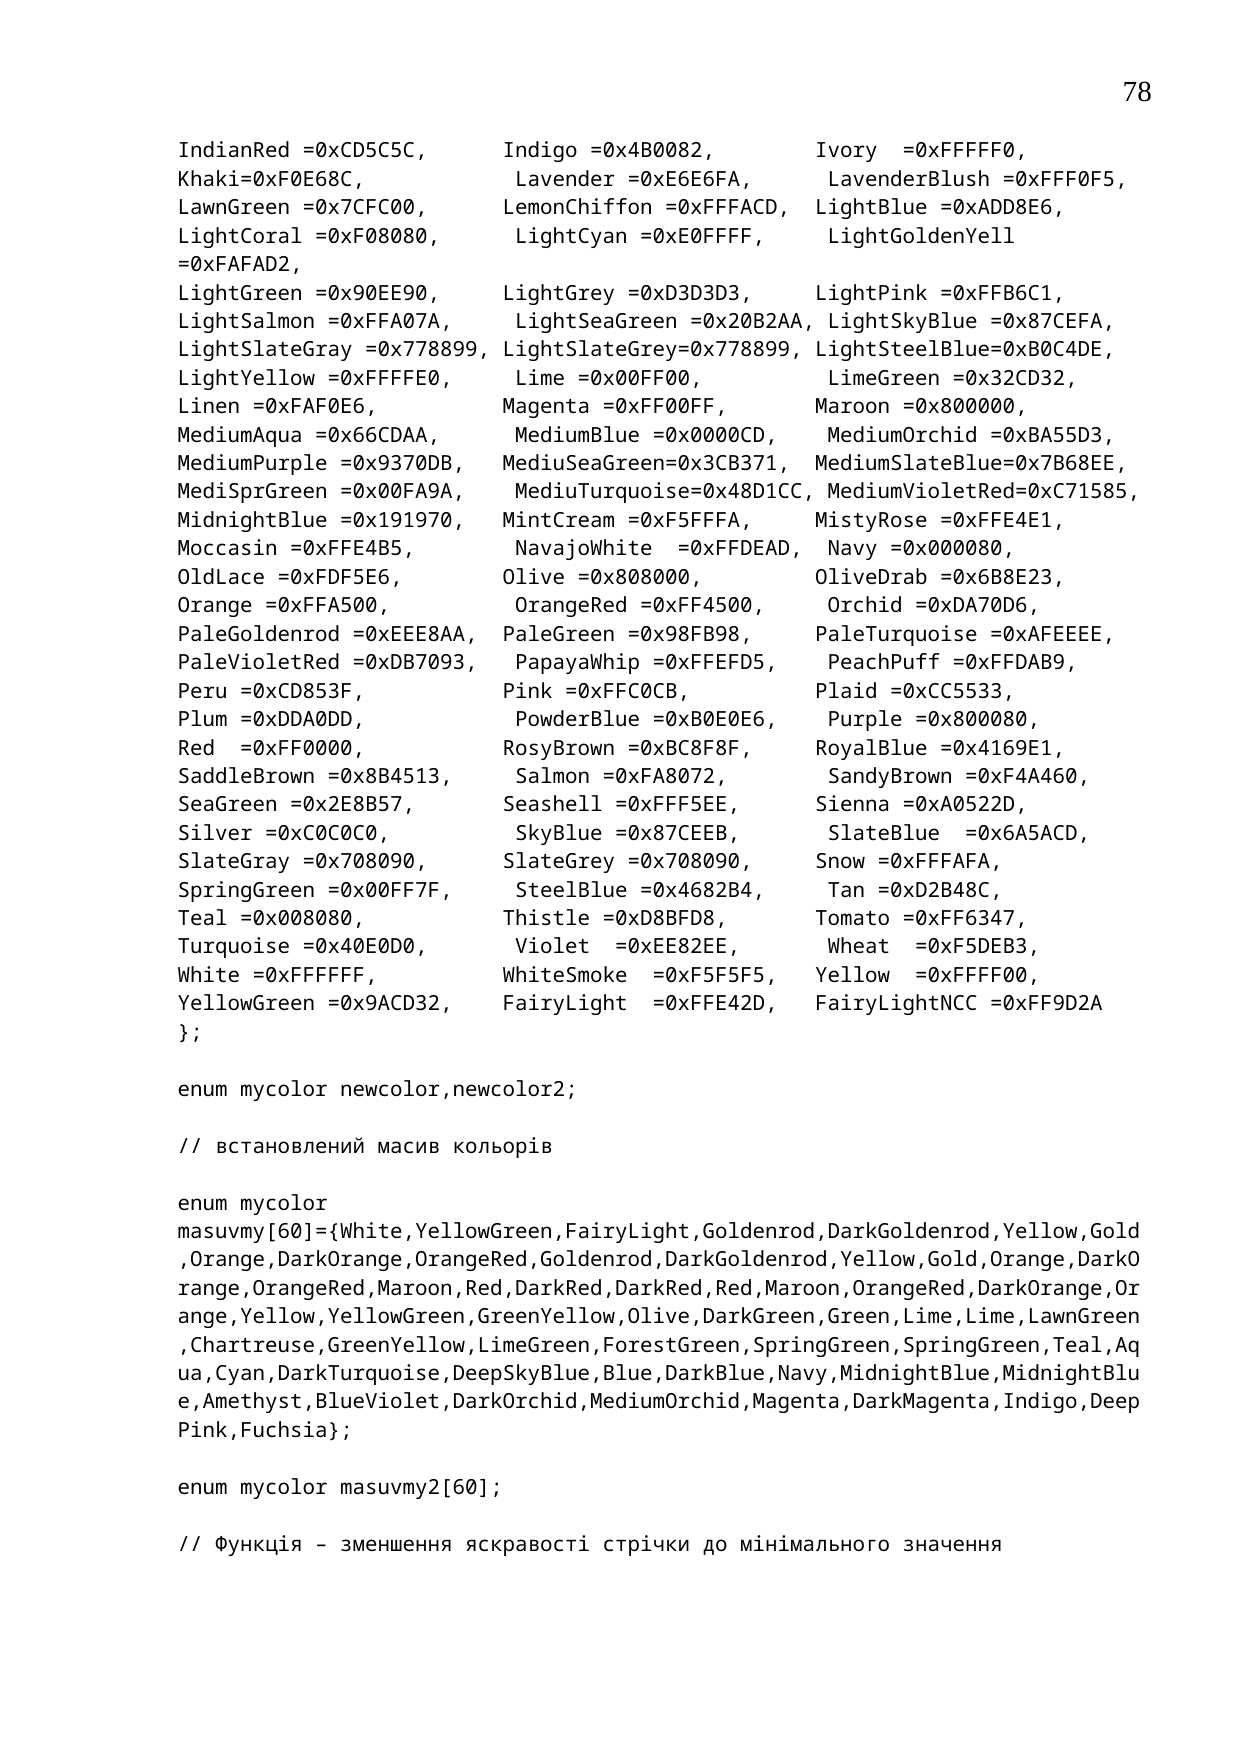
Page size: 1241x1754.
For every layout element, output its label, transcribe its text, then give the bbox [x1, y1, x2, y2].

text SeaGreen =0x2E8B57, Seashell =0xFFF5EE, Sienna =0xA0522D, [177, 789, 1152, 818]
text MediumAqua =0x66CDAA, MediumBlue =0x0000CD, MediumOrchid =0xBA55D3, [177, 420, 1152, 448]
text Turquoise =0x40E0D0, Violet =0xEE82EE, Wheat =0xF5DEB3, [177, 932, 1152, 960]
text // Функція – зменшення яскравості стрічки до мінімального значення [177, 1529, 1152, 1557]
text LightGreen =0x90EE90, LightGrey =0xD3D3D3, LightPink =0xFFB6C1, LightSalmon =0xFFA07A, LightSeaGreen =0x20B2AA, LightSkyBlue =0x87CEFA, [177, 278, 1152, 334]
text enum mycolor newcolor,newcolor2; [177, 1074, 1152, 1102]
text Silver =0xC0C0C0, SkyBlue =0x87CEEB, SlateBlue =0x6A5ACD, [177, 818, 1152, 846]
text // встановлений масив кольорів [177, 1131, 1152, 1159]
text Red =0xFF0000, RosyBrown =0xBC8F8F, RoyalBlue =0x4169E1, SaddleBrown =0x8B4513, Salmon =0xFA8072, SandyBrown =0xF4A460, [177, 733, 1152, 789]
text LawnGreen =0x7CFC00, LemonChiffon =0xFFFACD, LightBlue =0xADD8E6, [177, 192, 1152, 221]
text enum mycolor masuvmy2[60]; [177, 1472, 1152, 1500]
text PaleGoldenrod =0xEEE8AA, PaleGreen =0x98FB98, PaleTurquoise =0xAFEEEE, PaleVioletRed =0xDB7093, PapayaWhip =0xFFEFD5, PeachPuff =0xFFDAB9, [177, 619, 1152, 676]
text Peru =0xCD853F, Pink =0xFFC0CB, Plaid =0xCC5533, [177, 676, 1152, 704]
text MediumPurple =0x9370DB, MediuSeaGreen=0x3CB371, MediumSlateBlue=0x7B68EE, MediSprGreen =0x00FA9A, MediuTurquoise=0x48D1CC, MediumVioletRed=0xC71585, [177, 448, 1152, 505]
text Teal =0x008080, Thistle =0xD8BFD8, Tomato =0xFF6347, [177, 903, 1152, 932]
text White =0xFFFFFF, WhiteSmoke =0xF5F5F5, Yellow =0xFFFF00, YellowGreen =0x9ACD32, FairyLight =0xFFE42D, FairyLightNCC =0xFF9D2A [177, 960, 1152, 1017]
text }; [177, 1017, 1152, 1045]
text SlateGray =0x708090, SlateGrey =0x708090, Snow =0xFFFAFA, SpringGreen =0x00FF7F, SteelBlue =0x4682B4, Tan =0xD2B48C, [177, 846, 1152, 903]
text Linen =0xFAF0E6, Magenta =0xFF00FF, Maroon =0x800000, [177, 391, 1152, 420]
text IndianRed =0xCD5C5C, Indigo =0x4B0082, Ivory =0xFFFFF0, Khaki=0xF0E68C, Lavender =0xE6E6FA, LavenderBlush =0xFFF0F5, [177, 135, 1152, 192]
text OldLace =0xFDF5E6, Olive =0x808000, OliveDrab =0x6B8E23, [177, 562, 1152, 590]
text LightCoral =0xF08080, LightCyan =0xE0FFFF, LightGoldenYell =0xFAFAD2, [177, 221, 1152, 278]
text Plum =0xDDA0DD, PowderBlue =0xB0E0E6, Purple =0x800080, [177, 704, 1152, 733]
text Moccasin =0xFFE4B5, NavajoWhite =0xFFDEAD, Navy =0x000080, [177, 533, 1152, 562]
text Orange =0xFFA500, OrangeRed =0xFF4500, Orchid =0xDA70D6, [177, 590, 1152, 619]
text enum mycolor masuvmy[60]={White,YellowGreen,FairyLight,Goldenrod,DarkGoldenrod,Yellow,Gold,Orange,DarkOrange,OrangeRed,Goldenrod,DarkGoldenrod,Yellow,Gold,Orange,DarkOrange,OrangeRed,Maroon,Red,DarkRed,DarkRed,Red,Maroon,OrangeRed,DarkOrange,Orange,Yellow,YellowGreen,GreenYellow,Olive,DarkGreen,Green,Lime,Lime,LawnGreen,Chartreuse,GreenYellow,LimeGreen,ForestGreen,SpringGreen,SpringGreen,Teal,Aqua,Cyan,DarkTurquoise,DeepSkyBlue,Blue,DarkBlue,Navy,MidnightBlue,MidnightBlue,Amethyst,BlueViolet,DarkOrchid,MediumOrchid,Magenta,DarkMagenta,Indigo,DeepPink,Fuchsia}; [177, 1188, 1152, 1443]
text MidnightBlue =0x191970, MintCream =0xF5FFFA, MistyRose =0xFFE4E1, [177, 505, 1152, 533]
text LightSlateGray =0x778899, LightSlateGrey=0x778899, LightSteelBlue=0xB0C4DE, LightYellow =0xFFFFE0, Lime =0x00FF00, LimeGreen =0x32CD32, [177, 334, 1152, 391]
